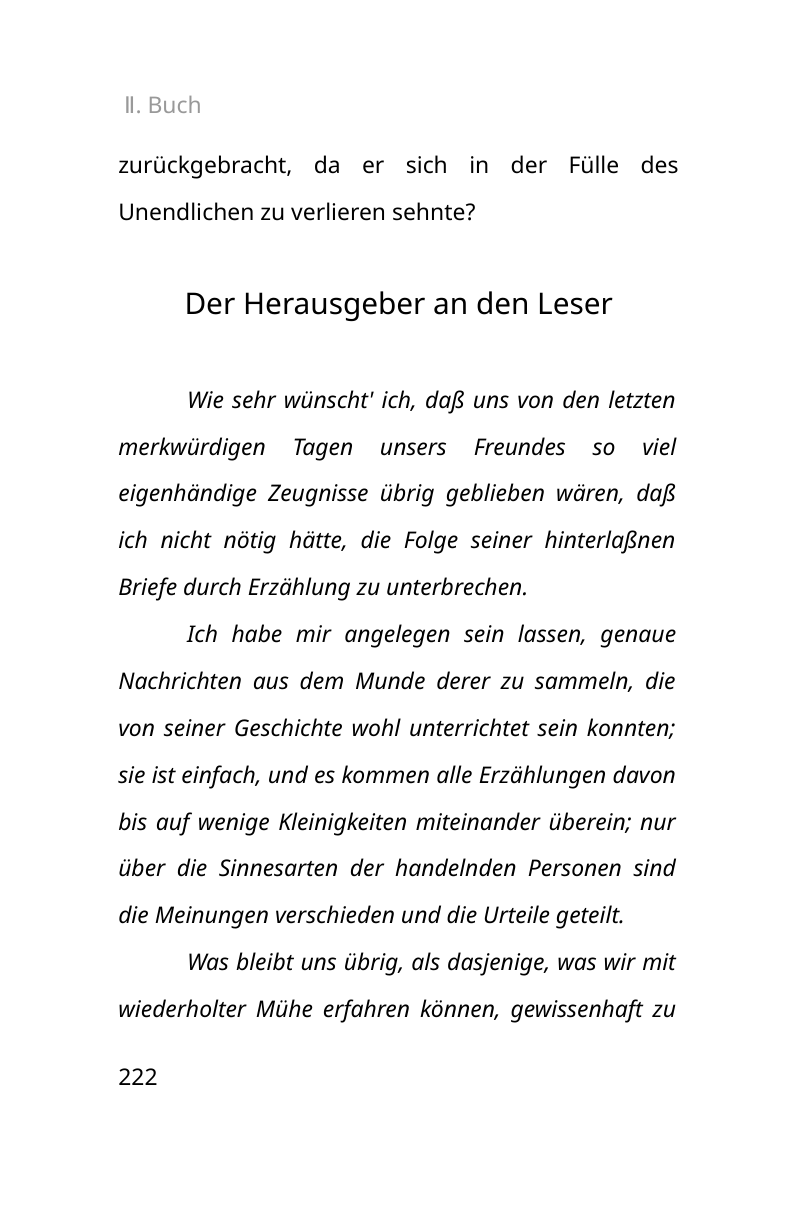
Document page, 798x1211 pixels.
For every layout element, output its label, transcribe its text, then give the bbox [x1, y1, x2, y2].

subtitle Der Herausgeber an den Leser [118, 278, 679, 323]
text Was bleibt uns übrig, als dasjenige, was wir mit wiederholter Mühe erfahren können, gewissenhaft zu [118, 946, 679, 1024]
text zurückgebracht, da er sich in der Fülle des Unendlichen zu verlieren sehnte? [118, 149, 679, 227]
text Wie sehr wünscht' ich, daß uns von den letzten merkwürdigen Tagen unsers Freundes so viel eigenhändige Zeugnisse übrig geblieben wären, daß ich nicht nötig hätte, die Folge seiner hinterlaßnen Briefe durch Erzählung zu unterbrechen. [118, 347, 679, 602]
text Ich habe mir angelegen sein lassen, genaue Nachrichten aus dem Munde derer zu sammeln, die von seiner Geschichte wohl unterrichtet sein konnten; sie ist einfach, und es kommen alle Erzählungen davon bis auf wenige Kleinigkeiten miteinander überein; nur über die Sinnesarten der handelnden Personen sind die Meinungen verschieden und die Urteile geteilt. [118, 618, 679, 931]
